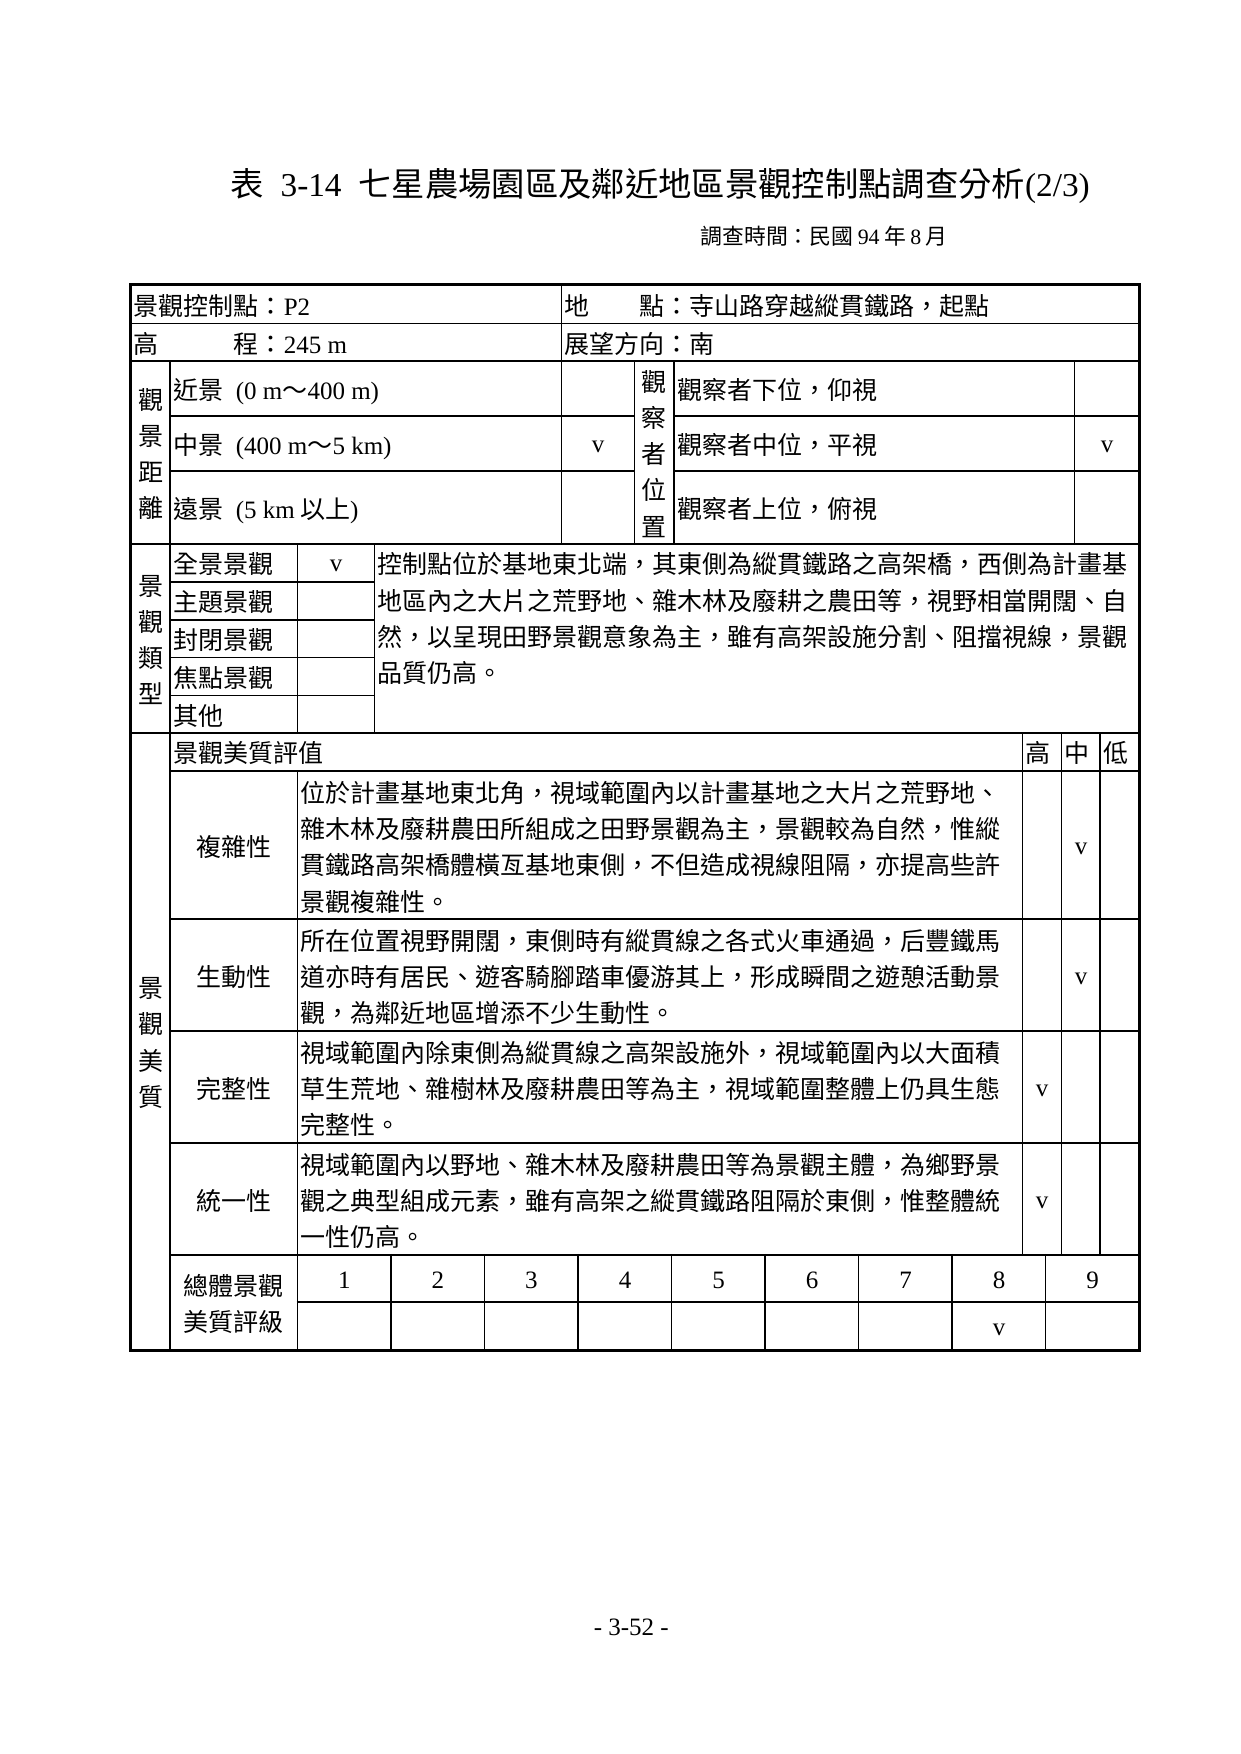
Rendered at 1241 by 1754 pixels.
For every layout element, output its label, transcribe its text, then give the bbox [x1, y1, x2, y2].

table_cell 中景 (400 m～5 km) [171, 417, 561, 470]
text 調查時間：民國94年8月 [159, 219, 1176, 251]
table_cell 封閉景觀 [171, 621, 297, 657]
table_cell [1046, 1303, 1138, 1348]
table_cell [1062, 1144, 1099, 1254]
table_cell [1101, 920, 1138, 1030]
table_cell [1075, 362, 1138, 415]
table_cell 觀察者中位，平視 [675, 417, 1074, 470]
table_cell [485, 1303, 577, 1348]
table_cell [1023, 772, 1061, 918]
table_cell v [562, 417, 634, 470]
table_cell 位於計畫基地東北角，視域範圍內以計畫基地之大片之荒野地、雜木林及廢耕農田所組成之田野景觀為主，景觀較為自然，惟縱貫鐵路高架橋體橫亙基地東側，不但造成視線阻隔，亦提高些許景觀複雜性。 [298, 772, 1022, 918]
table_cell [392, 1303, 484, 1348]
table_cell [672, 1303, 764, 1348]
table_cell [298, 658, 374, 694]
table_cell [298, 583, 374, 619]
table_cell 總體景觀美質評級 [171, 1256, 297, 1348]
table_cell 2 [392, 1256, 484, 1301]
table_cell v [1062, 920, 1099, 1030]
table_cell 高 程：245 m [132, 324, 561, 360]
table_header 景觀控制點：P2 [132, 286, 561, 323]
table_cell 生動性 [171, 920, 297, 1030]
table_cell 中 [1062, 734, 1099, 770]
table_cell 景觀美質 [132, 734, 169, 1348]
table_cell [562, 362, 634, 415]
table_cell 視域範圍內以野地、雜木林及廢耕農田等為景觀主體，為鄉野景觀之典型組成元素，雖有高架之縱貫鐵路阻隔於東側，惟整體統一性仍高。 [298, 1144, 1022, 1254]
table_header 地 點：寺山路穿越縱貫鐵路，起點 [562, 286, 1138, 323]
table_cell [298, 696, 374, 732]
table_cell 低 [1101, 734, 1138, 770]
table_cell 其他 [171, 696, 297, 732]
table_cell 6 [766, 1256, 858, 1301]
table_cell 遠景 (5 km以上) [171, 472, 561, 543]
table_cell 9 [1046, 1256, 1138, 1301]
table_cell 控制點位於基地東北端，其東側為縱貫鐵路之高架橋，西側為計畫基地區內之大片之荒野地、雜木林及廢耕之農田等，視野相當開闊、自然，以呈現田野景觀意象為主，雖有高架設施分割、阻擋視線，景觀品質仍高。 [375, 545, 1138, 732]
table_cell [1023, 920, 1061, 1030]
table_cell 近景 (0 m～400 m) [171, 362, 561, 415]
table_cell 複雜性 [171, 772, 297, 918]
table_cell 景觀類型 [132, 545, 169, 732]
table_cell [298, 1303, 390, 1348]
table_cell 觀景距離 [132, 362, 169, 543]
table_cell v [1023, 1032, 1061, 1142]
table_cell 觀察者下位，仰視 [675, 362, 1074, 415]
table_cell 主題景觀 [171, 583, 297, 619]
table_cell [766, 1303, 858, 1348]
table_cell 觀察者位置 [635, 362, 673, 543]
table_cell v [1062, 772, 1099, 918]
table_cell [859, 1303, 951, 1348]
table_cell 視域範圍內除東側為縱貫線之高架設施外，視域範圍內以大面積草生荒地、雜樹林及廢耕農田等為主，視域範圍整體上仍具生態完整性。 [298, 1032, 1022, 1142]
text 表 3-14 七星農場園區及鄰近地區景觀控制點調查分析(2/3) [216, 158, 1104, 206]
table_cell [1101, 1032, 1138, 1142]
table_cell [1075, 472, 1138, 543]
table_cell v [298, 545, 374, 581]
table_cell 高 [1023, 734, 1061, 770]
table_cell v [1075, 417, 1138, 470]
table_cell v [953, 1303, 1045, 1348]
table_cell 展望方向：南 [562, 324, 1138, 360]
table_cell 完整性 [171, 1032, 297, 1142]
table_cell 統一性 [171, 1144, 297, 1254]
table_cell [298, 621, 374, 657]
table_cell [579, 1303, 671, 1348]
table_cell 3 [485, 1256, 577, 1301]
table_cell 觀察者上位，俯視 [675, 472, 1074, 543]
table_cell v [1023, 1144, 1061, 1254]
table_cell 景觀美質評值 [171, 734, 1022, 770]
table_cell [1062, 1032, 1099, 1142]
table_cell 1 [298, 1256, 390, 1301]
table_cell 全景景觀 [171, 545, 297, 581]
table_cell 所在位置視野開闊，東側時有縱貫線之各式火車通過，后豐鐵馬道亦時有居民、遊客騎腳踏車優游其上，形成瞬間之遊憩活動景觀，為鄰近地區增添不少生動性。 [298, 920, 1022, 1030]
table_cell 8 [953, 1256, 1045, 1301]
table_cell [1101, 1144, 1138, 1254]
table_cell 焦點景觀 [171, 658, 297, 694]
table_cell 7 [859, 1256, 951, 1301]
table_cell [1101, 772, 1138, 918]
table_cell 5 [672, 1256, 764, 1301]
table_cell [562, 472, 634, 543]
table_cell 4 [579, 1256, 671, 1301]
